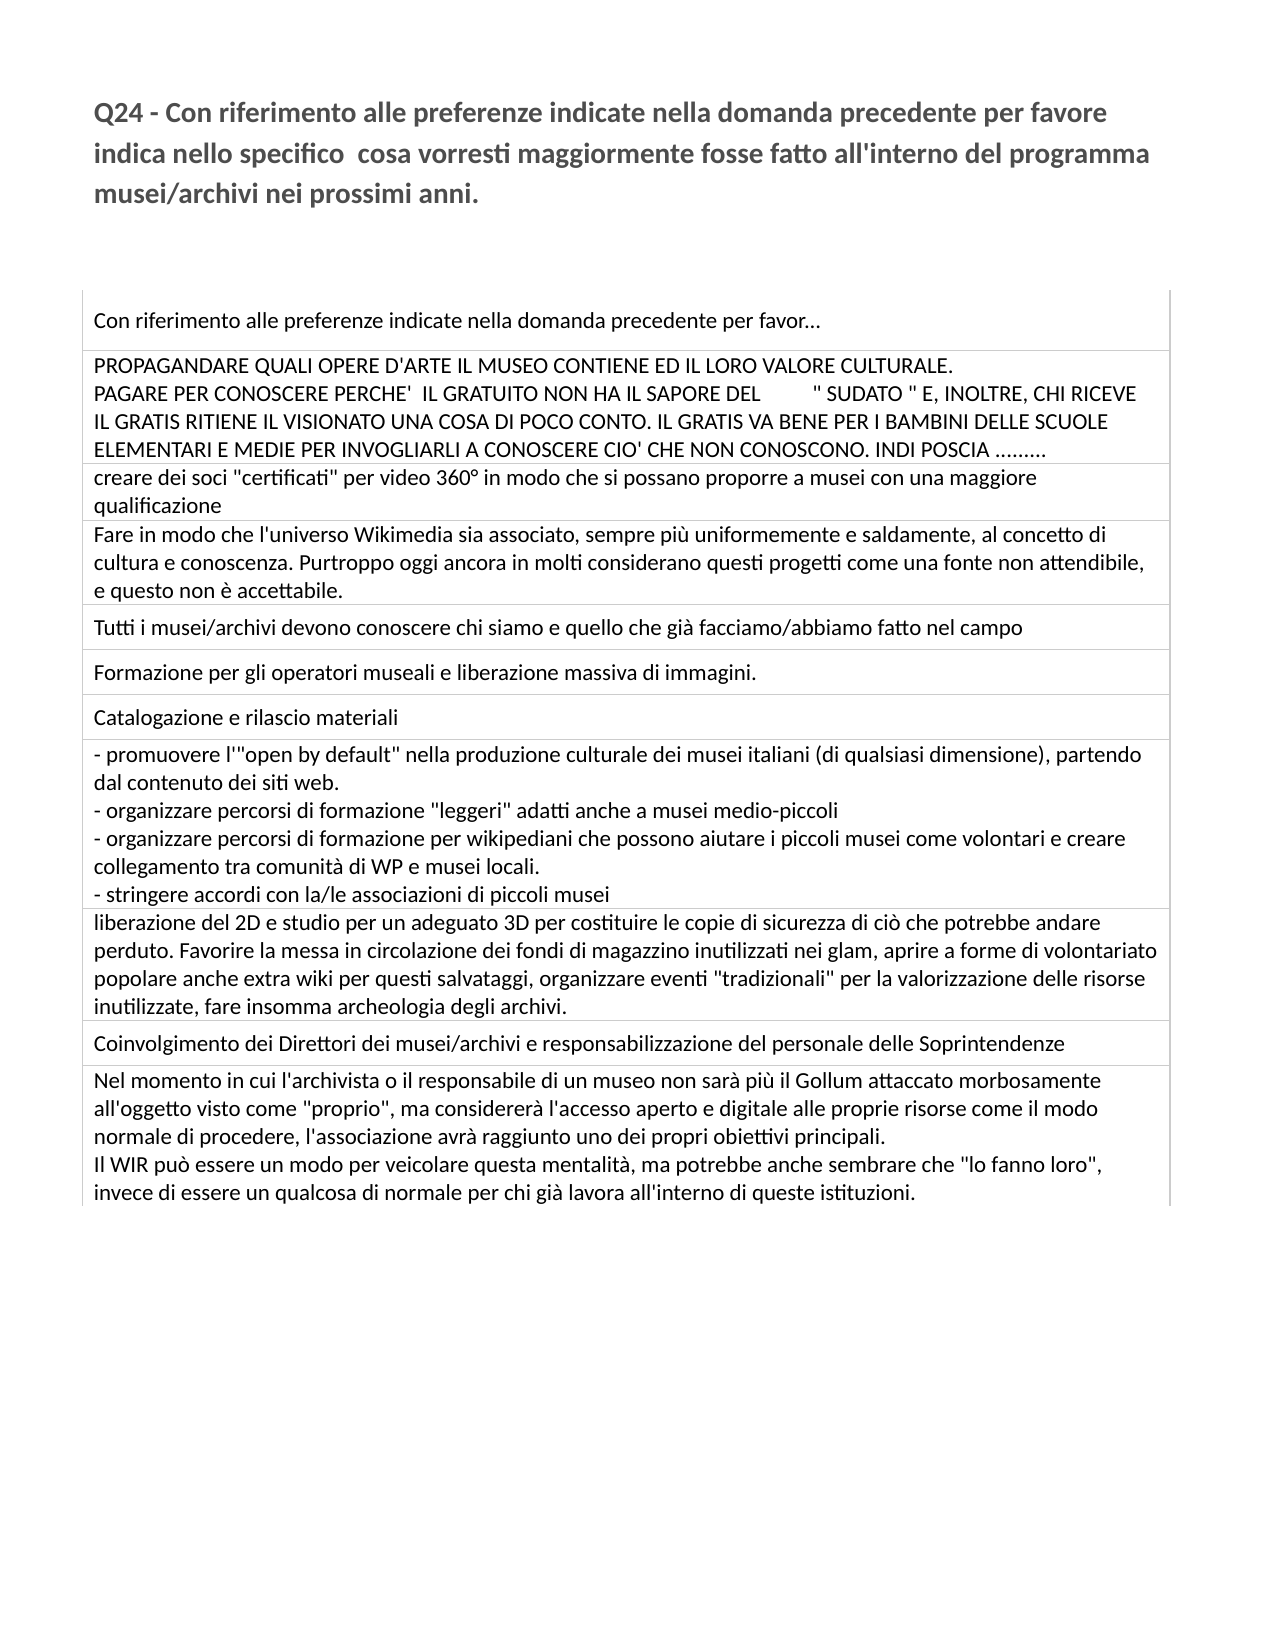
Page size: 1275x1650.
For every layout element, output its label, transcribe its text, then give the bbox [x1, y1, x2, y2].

table_cell Tutti i musei/archivi devono conoscere chi siamo e quello che già facciamo/abbiamo fatto nel campo [83, 605, 1169, 649]
table_cell Formazione per gli operatori museali e liberazione massiva di immagini. [83, 650, 1169, 694]
table_cell liberazione del 2D e studio per un adeguato 3D per costituire le copie di sicurezza di ciò che potrebbe andare perduto. Favorire la messa in circolazione dei fondi di magazzino inutilizzati nei glam, aprire a forme di volontariato popolare anche extra wiki per questi salvataggi, organizzare eventi "tradizionali" per la valorizzazione delle risorse inutilizzate, fare insomma archeologia degli archivi. [83, 909, 1169, 1020]
table_cell Coinvolgimento dei Direttori dei musei/archivi e responsabilizzazione del personale delle Soprintendenze [83, 1021, 1169, 1065]
table_cell Nel momento in cui l'archivista o il responsabile di un museo non sarà più il Gollum attaccato morbosamente all'oggetto visto come "proprio", ma considererà l'accesso aperto e digitale alle proprie risorse come il modo normale di procedere, l'associazione avrà raggiunto uno dei propri obiettivi principali. Il WIR può essere un modo per veicolare questa mentalità, ma potrebbe anche sembrare che "lo fanno loro", invece di essere un qualcosa di normale per chi già lavora all'interno di queste istituzioni. [83, 1066, 1169, 1206]
table_cell - promuovere l'"open by default" nella produzione culturale dei musei italiani (di qualsiasi dimensione), partendo dal contenuto dei siti web. - organizzare percorsi di formazione "leggeri" adatti anche a musei medio-piccoli - organizzare percorsi di formazione per wikipediani che possono aiutare i piccoli musei come volontari e creare collegamento tra comunità di WP e musei locali. - stringere accordi con la/le associazioni di piccoli musei [83, 740, 1169, 908]
table_cell Fare in modo che l'universo Wikimedia sia associato, sempre più uniformemente e saldamente, al concetto di cultura e conoscenza. Purtroppo oggi ancora in molti considerano questi progetti come una fonte non attendibile, e questo non è accettabile. [83, 521, 1169, 604]
table_header Con riferimento alle preferenze indicate nella domanda precedente per favor... [83, 290, 1169, 350]
table_cell Catalogazione e rilascio materiali [83, 695, 1169, 739]
text Q24 - Con riferimento alle preferenze indicate nella domanda precedente per favore indica nello specifico cosa vorresti maggiormente fosse fatto all'interno del programma musei/archivi nei prossimi anni. [94, 94, 1181, 211]
table_cell PROPAGANDARE QUALI OPERE D'ARTE IL MUSEO CONTIENE ED IL LORO VALORE CULTURALE. PAGARE PER CONOSCERE PERCHE' IL GRATUITO NON HA IL SAPORE DEL " SUDATO " E, INOLTRE, CHI RICEVE IL GRATIS RITIENE IL VISIONATO UNA COSA DI POCO CONTO. IL GRATIS VA BENE PER I BAMBINI DELLE SCUOLE ELEMENTARI E MEDIE PER INVOGLIARLI A CONOSCERE CIO' CHE NON CONOSCONO. INDI POSCIA ......... [83, 351, 1169, 463]
table_cell creare dei soci "certificati" per video 360° in modo che si possano proporre a musei con una maggiore qualificazione [83, 464, 1169, 519]
